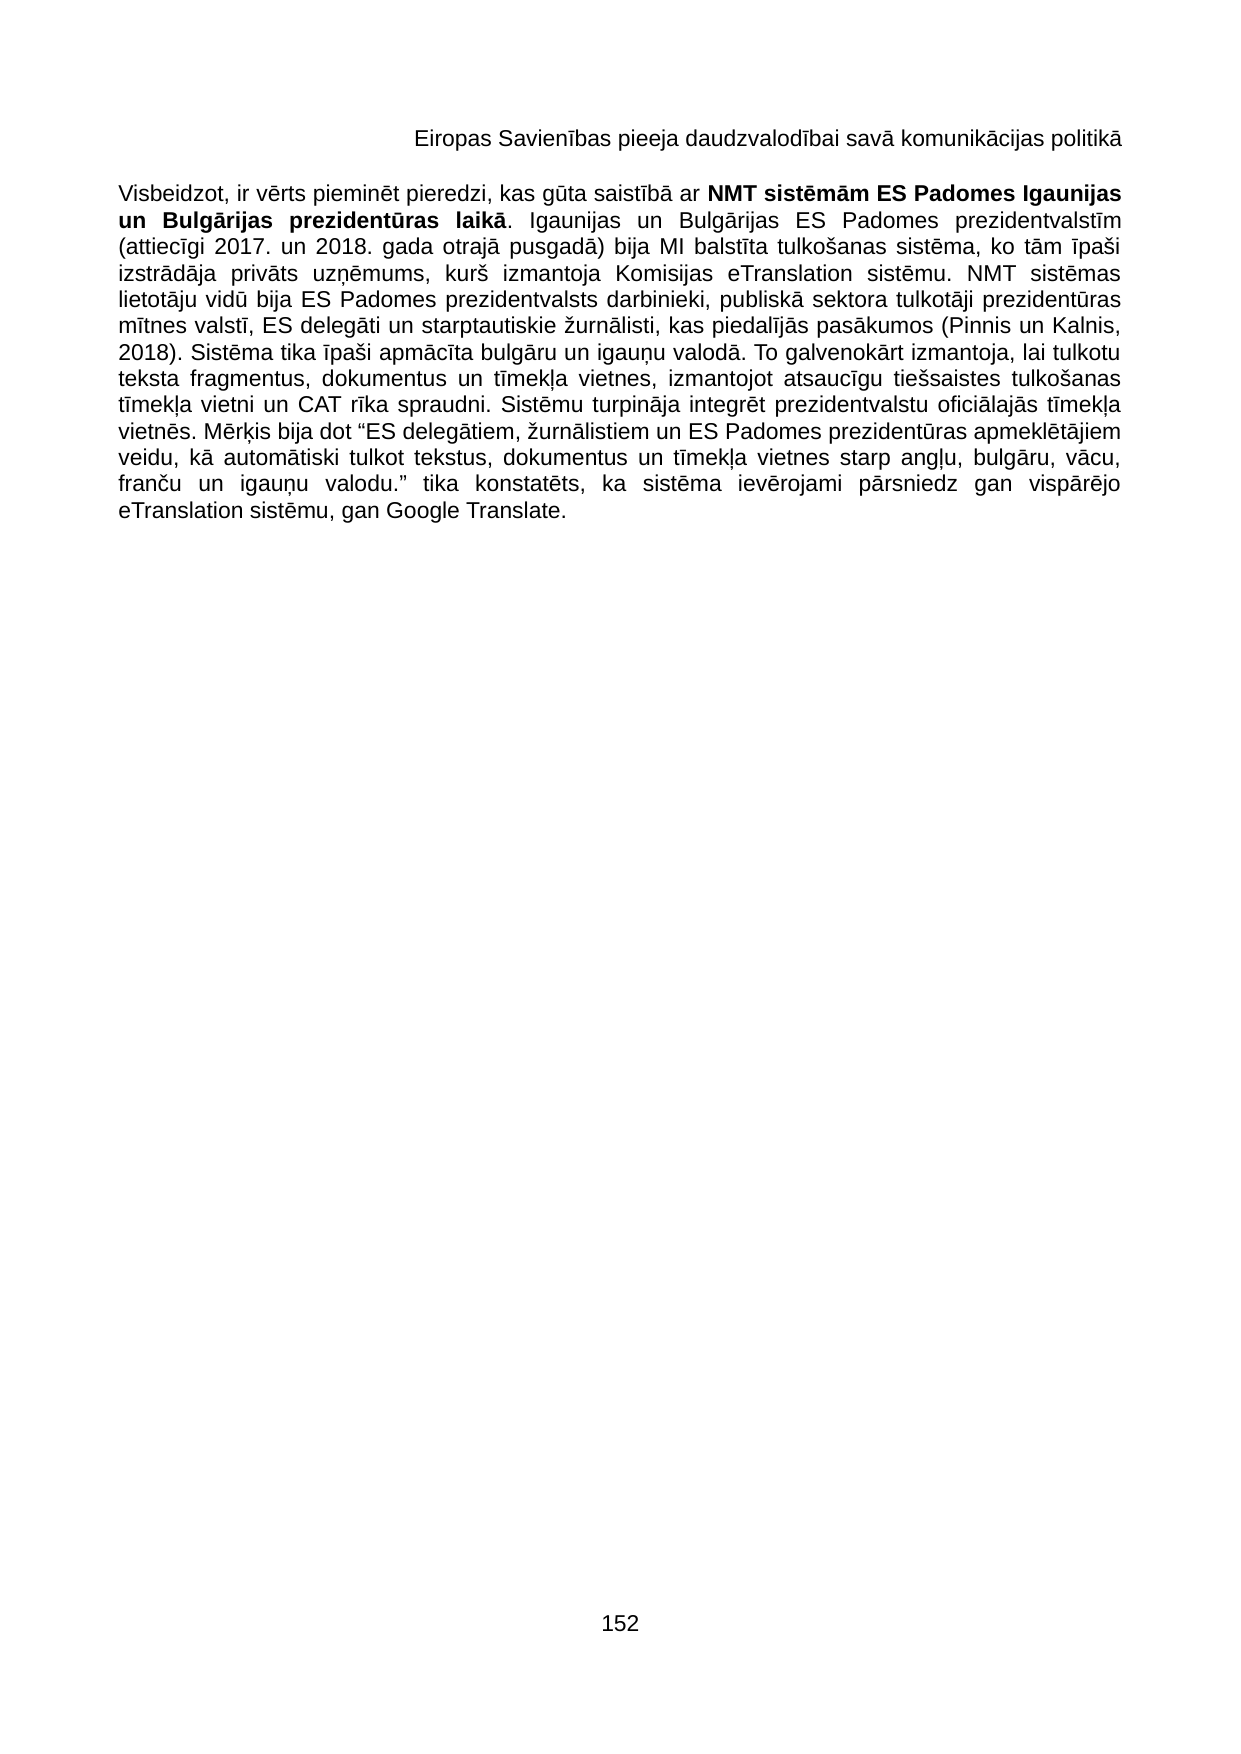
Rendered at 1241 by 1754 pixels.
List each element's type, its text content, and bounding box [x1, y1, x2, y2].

text Visbeidzot, ir vērts pieminēt pieredzi, kas gūta saistībā ar NMT sistēmām ES Padomes Igaunijas un Bulgārijas prezidentūras laikā. Igaunijas un Bulgārijas ES Padomes prezidentvalstīm (attiecīgi 2017. un 2018. gada otrajā pusgadā) bija MI balstīta tulkošanas sistēma, ko tām īpaši izstrādāja privāts uzņēmums, kurš izmantoja Komisijas eTranslation sistēmu. NMT sistēmas lietotāju vidū bija ES Padomes prezidentvalsts darbinieki, publiskā sektora tulkotāji prezidentūras mītnes valstī, ES delegāti un starptautiskie žurnālisti, kas piedalījās pasākumos (Pinnis un Kalnis, 2018). Sistēma tika īpaši apmācīta bulgāru un igauņu valodā. To galvenokārt izmantoja, lai tulkotu teksta fragmentus, dokumentus un tīmekļa vietnes, izmantojot atsaucīgu tiešsaistes tulkošanas tīmekļa vietni un CAT rīka spraudni. Sistēmu turpināja integrēt prezidentvalstu oficiālajās tīmekļa vietnēs. Mērķis bija dot “ES delegātiem, žurnālistiem un ES Padomes prezidentūras apmeklētājiem veidu, kā automātiski tulkot tekstus, dokumentus un tīmekļa vietnes starp angļu, bulgāru, vācu, franču un igauņu valodu.” tika konstatēts, ka sistēma ievērojami pārsniedz gan vispārējo eTranslation sistēmu, gan Google Translate. [118, 180, 1122, 523]
